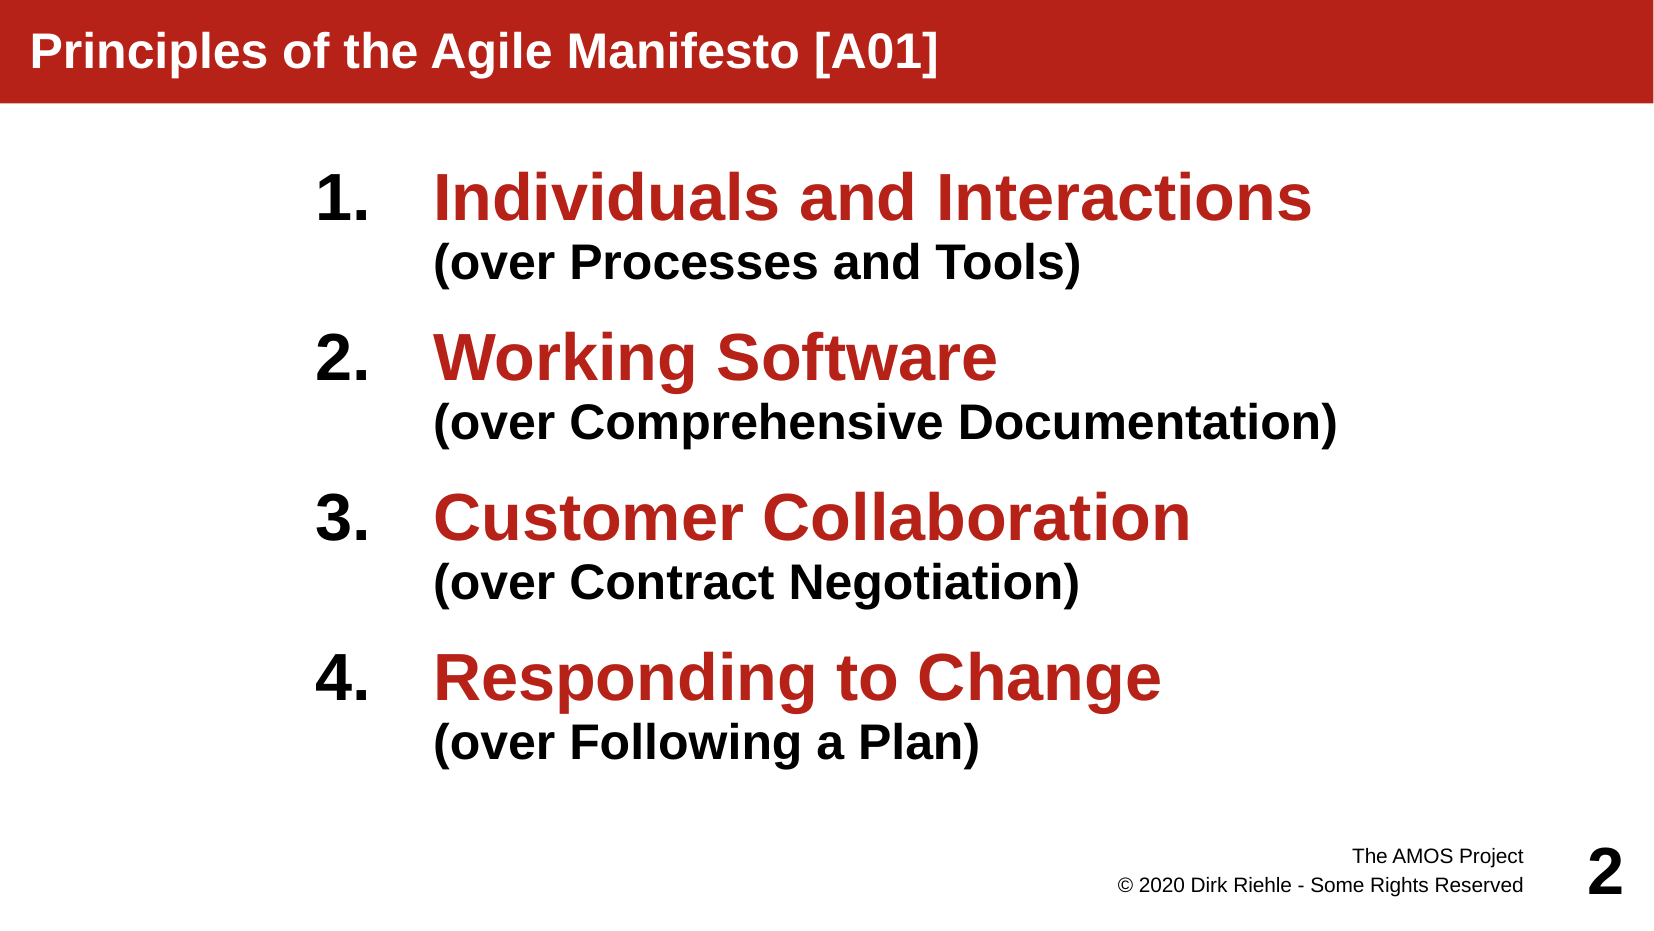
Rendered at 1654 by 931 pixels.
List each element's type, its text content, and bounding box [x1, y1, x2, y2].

subtitle Individuals and Interactions (over Processes and Tools) Working Software (over Comprehensive Documentation) Customer Collaboration (over Contract Negotiation) Responding to Change (over Following a Plan) [29, 132, 1625, 798]
title Principles of the Agile Manifesto [A01] [0, 0, 1654, 104]
